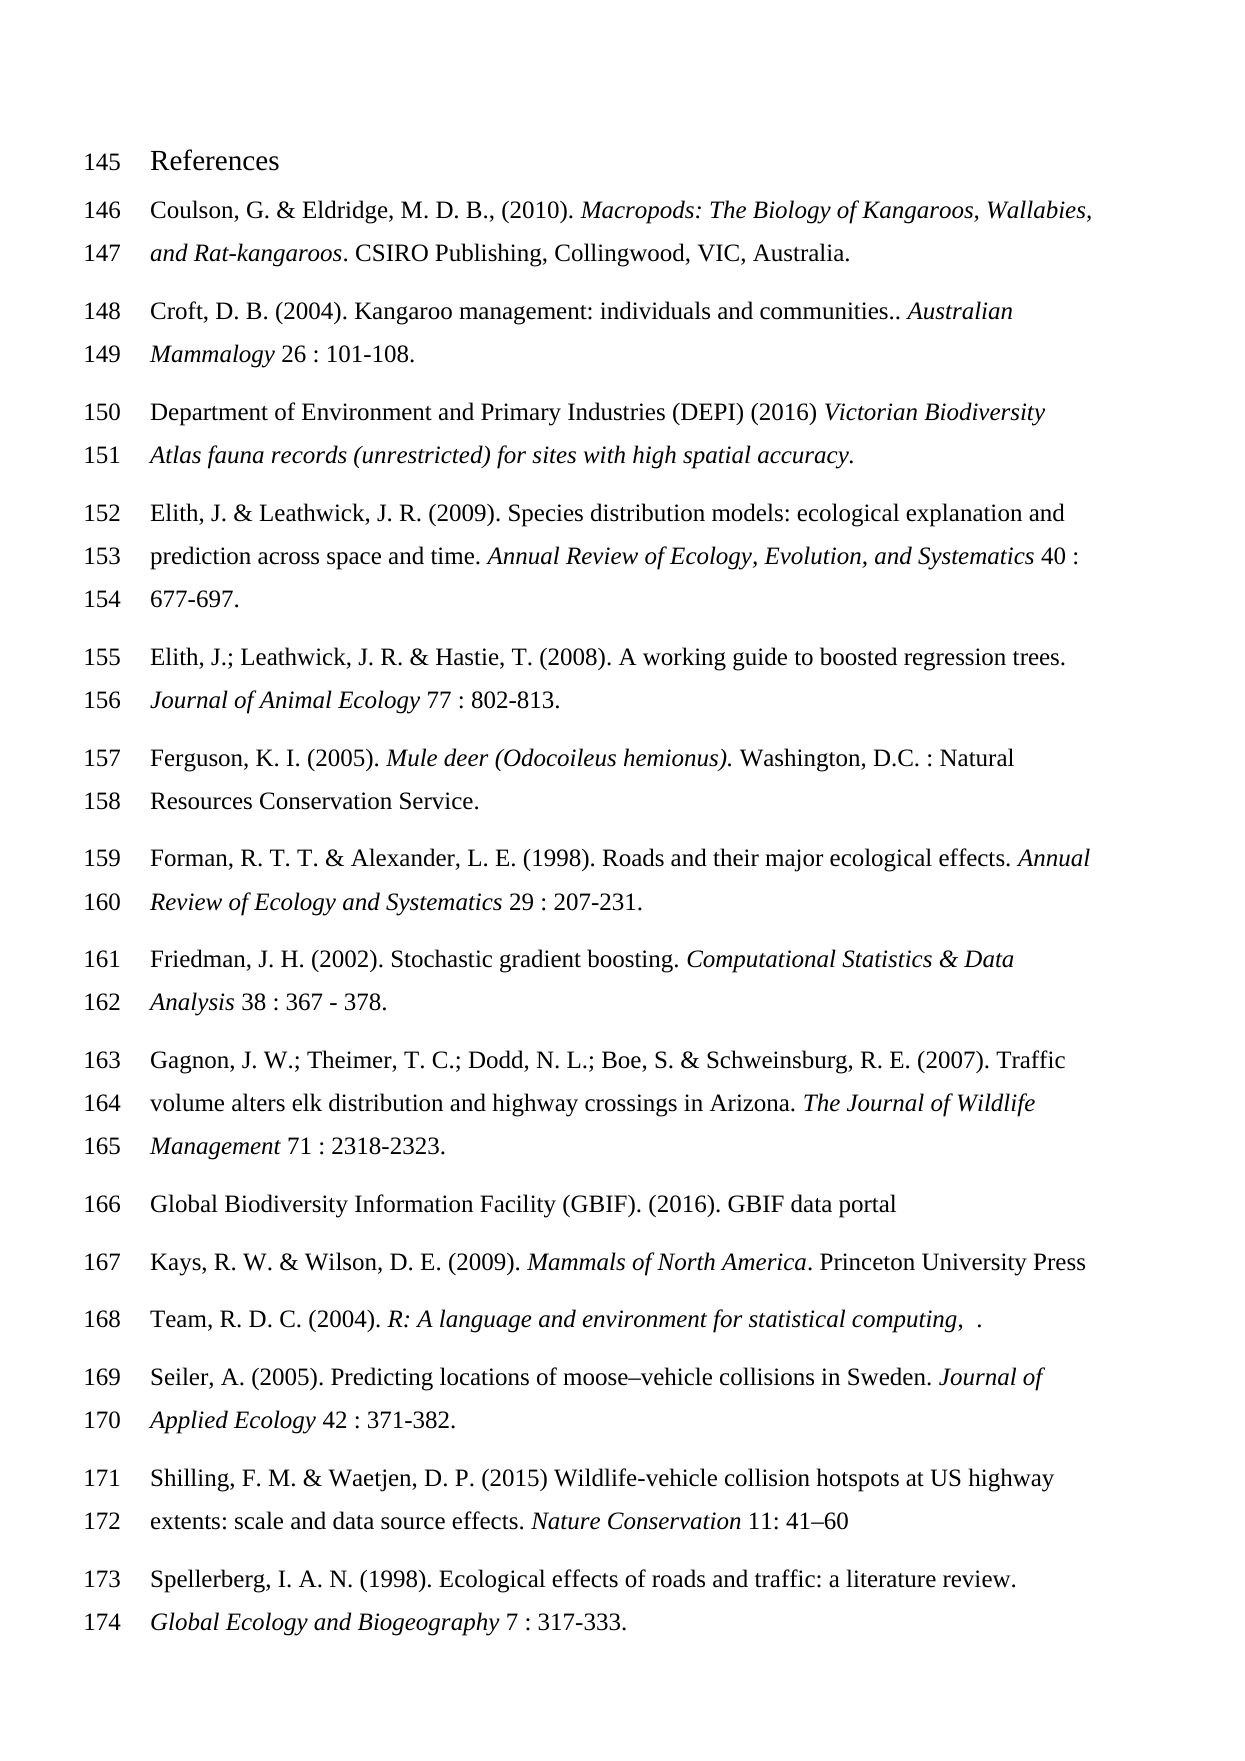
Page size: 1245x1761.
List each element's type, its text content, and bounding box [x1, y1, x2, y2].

text Elith, J.; Leathwick, J. R. & Hastie, T. (2008). A working guide to boosted regression trees. Journal of Animal Ecology 77 : 802-813. [150, 642, 1095, 714]
text Elith, J. & Leathwick, J. R. (2009). Species distribution models: ecological explanation and prediction across space and time. Annual Review of Ecology, Evolution, and Systematics 40 : 677-697. [150, 498, 1095, 613]
text Global Biodiversity Information Facility (GBIF). (2016). GBIF data portal [150, 1189, 1095, 1218]
text Kays, R. W. & Wilson, D. E. (2009). Mammals of North America. Princeton University Press [150, 1247, 1095, 1276]
text Team, R. D. C. (2004). R: A language and environment for statistical computing, . [150, 1304, 1095, 1333]
text Shilling, F. M. & Waetjen, D. P. (2015) Wildlife-vehicle collision hotspots at US highway extents: scale and data source effects. Nature Conservation 11: 41–60 [150, 1463, 1095, 1535]
text Gagnon, J. W.; Theimer, T. C.; Dodd, N. L.; Boe, S. & Schweinsburg, R. E. (2007). Traffic volume alters elk distribution and highway crossings in Arizona. The Journal of Wildlife Management 71 : 2318-2323. [150, 1045, 1095, 1160]
text Friedman, J. H. (2002). Stochastic gradient boosting. Computational Statistics & Data Analysis 38 : 367 - 378. [150, 944, 1095, 1016]
text Department of Environment and Primary Industries (DEPI) (2016) Victorian Biodiversity Atlas fauna records (unrestricted) for sites with high spatial accuracy. [150, 397, 1095, 469]
text Croft, D. B. (2004). Kangaroo management: individuals and communities.. Australian Mammalogy 26 : 101-108. [150, 296, 1095, 368]
text Seiler, A. (2005). Predicting locations of moose–vehicle collisions in Sweden. Journal of Applied Ecology 42 : 371-382. [150, 1362, 1095, 1434]
text Coulson, G. & Eldridge, M. D. B., (2010). Macropods: The Biology of Kangaroos, Wallabies, and Rat-kangaroos. CSIRO Publishing, Collingwood, VIC, Australia. [150, 195, 1095, 267]
subtitle References [150, 143, 1095, 177]
text Spellerberg, I. A. N. (1998). Ecological effects of roads and traffic: a literature review. Global Ecology and Biogeography 7 : 317-333. [150, 1564, 1095, 1636]
text Forman, R. T. T. & Alexander, L. E. (1998). Roads and their major ecological effects. Annual Review of Ecology and Systematics 29 : 207-231. [150, 843, 1095, 915]
text Ferguson, K. I. (2005). Mule deer (Odocoileus hemionus). Washington, D.C. : Natural Resources Conservation Service. [150, 743, 1095, 814]
